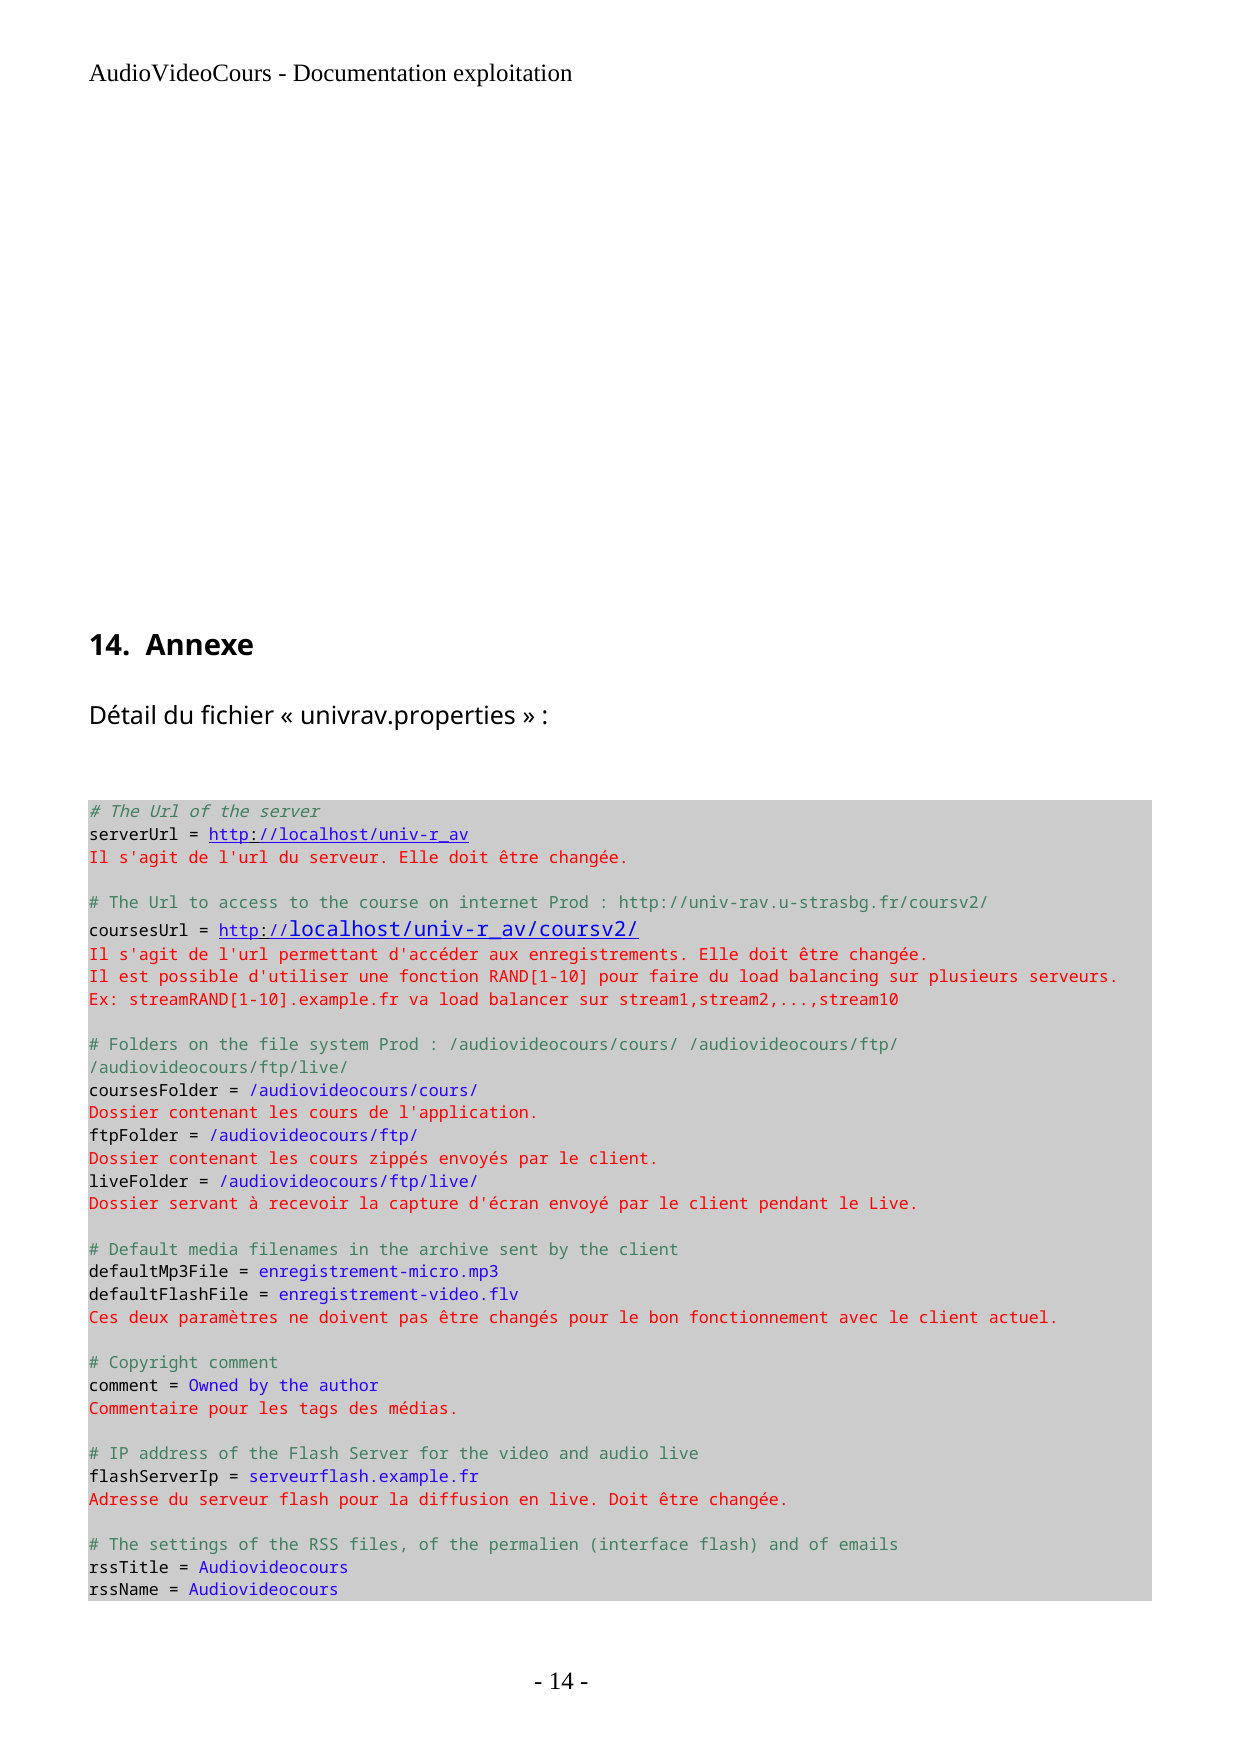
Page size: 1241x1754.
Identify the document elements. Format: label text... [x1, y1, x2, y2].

text # Default media filenames in the archive sent by the client [88, 1237, 1152, 1260]
subtitle 14. Annexe [88, 624, 1152, 664]
text coursesFolder = /audiovideocours/cours/ [88, 1078, 1152, 1101]
text serverUrl = http://localhost/univ-r_av [88, 823, 1152, 846]
text # IP address of the Flash Server for the video and audio live [88, 1442, 1152, 1464]
text comment = Owned by the author [88, 1373, 1152, 1396]
text rssName = Audiovideocours [88, 1578, 1152, 1601]
text # The Url to access to the course on internet Prod : http://univ-rav.u-strasbg.fr/coursv2/ [88, 891, 1152, 914]
text defaultFlashFile = enregistrement-video.flv [88, 1283, 1152, 1305]
text Ces deux paramètres ne doivent pas être changés pour le bon fonctionnement avec le client actuel. [88, 1305, 1152, 1328]
text # Folders on the file system Prod : /audiovideocours/cours/ /audiovideocours/ftp/ /audiovideocours/ftp/live/ [88, 1033, 1152, 1078]
text flashServerIp = serveurflash.example.fr [88, 1464, 1152, 1487]
text Il est possible d'utiliser une fonction RAND[1-10] pour faire du load balancing sur plusieurs serveurs. [88, 965, 1152, 987]
text Dossier servant à recevoir la capture d'écran envoyé par le client pendant le Live. [88, 1192, 1152, 1214]
text Il s'agit de l'url permettant d'accéder aux enregistrements. Elle doit être changée. [88, 942, 1152, 965]
text liveFolder = /audiovideocours/ftp/live/ [88, 1169, 1152, 1192]
text defaultMp3File = enregistrement-micro.mp3 [88, 1260, 1152, 1283]
text # The settings of the RSS files, of the permalien (interface flash) and of emails [88, 1532, 1152, 1555]
text Détail du fichier « univrav.properties » : [88, 698, 1152, 732]
text Il s'agit de l'url du serveur. Elle doit être changée. [88, 846, 1152, 868]
text Commentaire pour les tags des médias. [88, 1396, 1152, 1419]
text # Copyright comment [88, 1351, 1152, 1373]
text Dossier contenant les cours zippés envoyés par le client. [88, 1146, 1152, 1169]
text coursesUrl = http://localhost/univ-r_av/coursv2/ [88, 914, 1152, 942]
text # The Url of the server [88, 800, 1152, 823]
text rssTitle = Audiovideocours [88, 1555, 1152, 1578]
text Ex: streamRAND[1-10].example.fr va load balancer sur stream1,stream2,...,stream10 [88, 987, 1152, 1010]
text Dossier contenant les cours de l'application. [88, 1101, 1152, 1124]
text Adresse du serveur flash pour la diffusion en live. Doit être changée. [88, 1487, 1152, 1510]
text ftpFolder = /audiovideocours/ftp/ [88, 1124, 1152, 1146]
